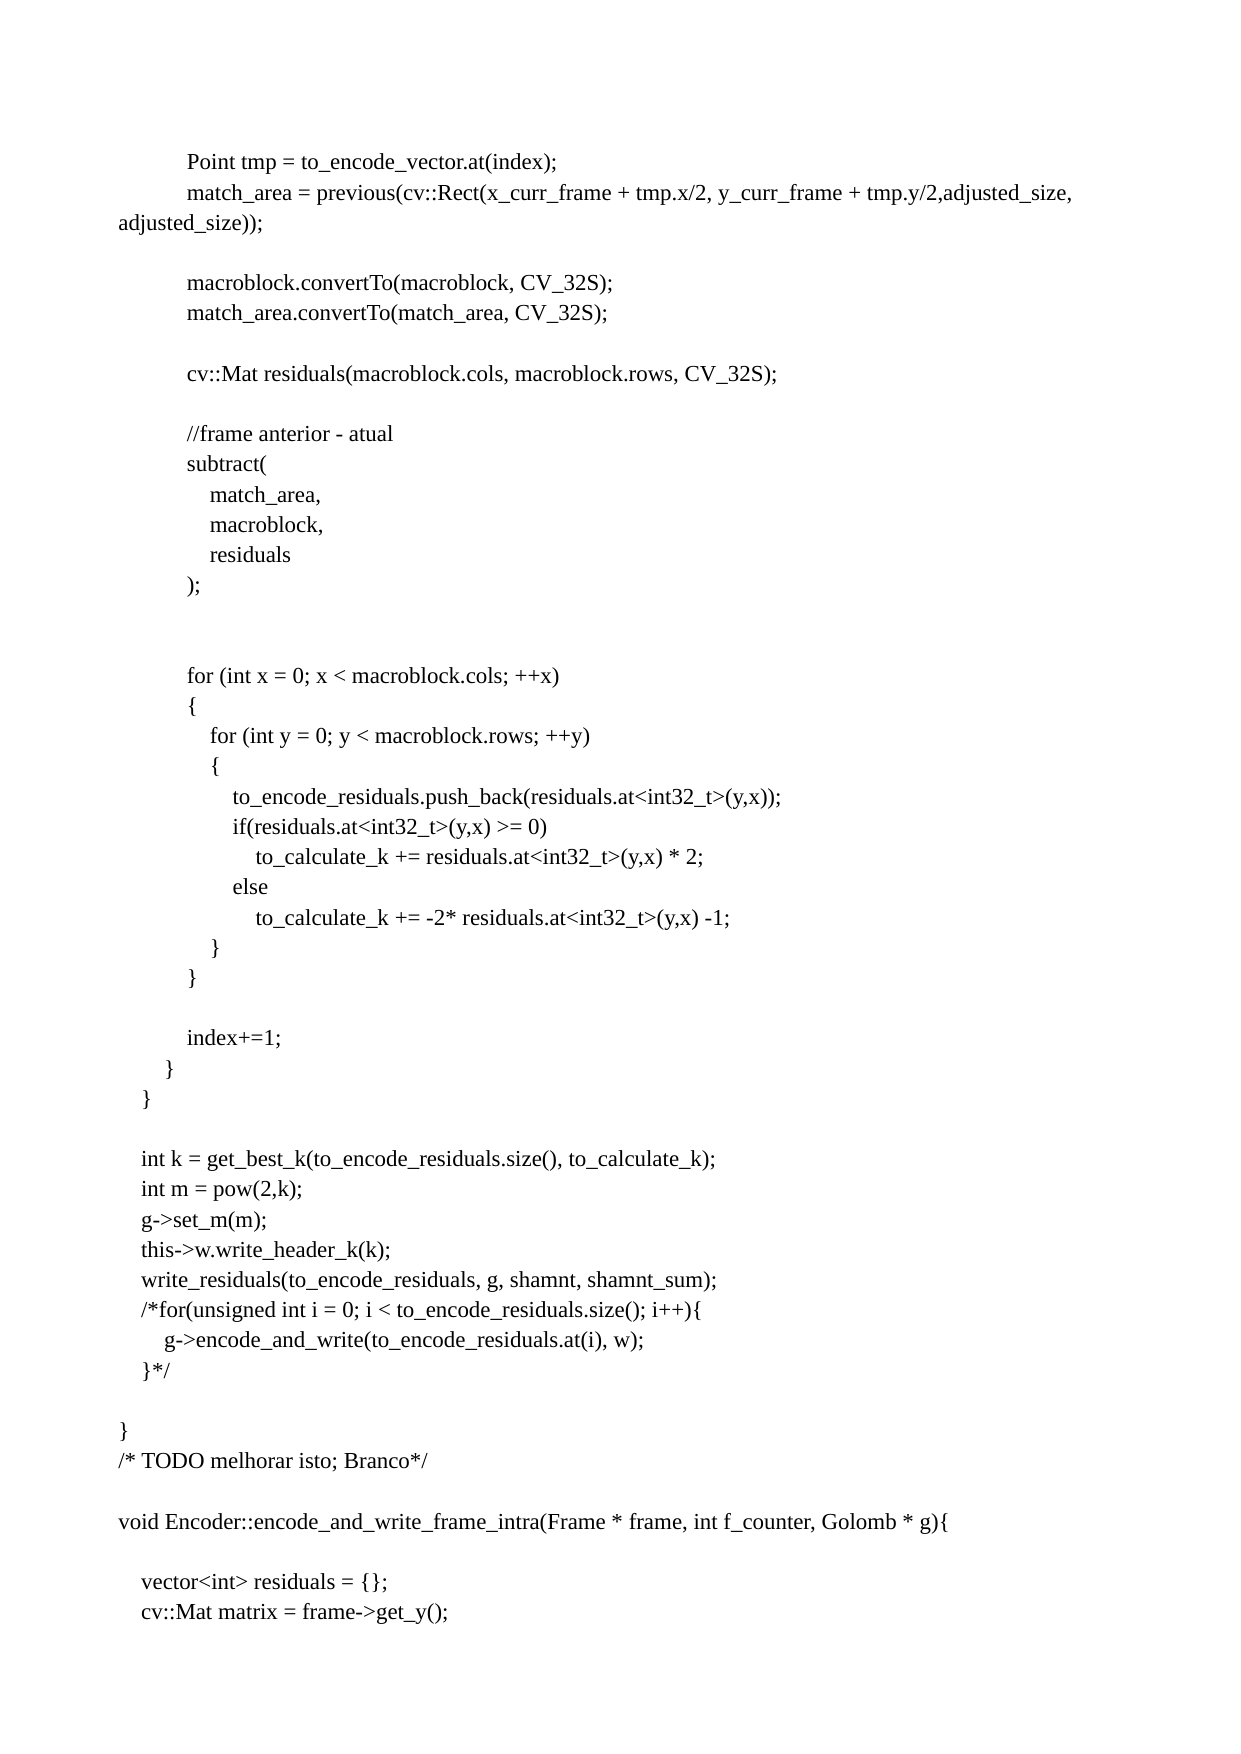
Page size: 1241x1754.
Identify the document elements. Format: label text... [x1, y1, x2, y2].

text } [118, 1054, 1122, 1081]
text index+=1; [118, 1024, 1122, 1051]
text cv::Mat matrix = frame->get_y(); [118, 1598, 1122, 1625]
text match_area, [118, 481, 1122, 507]
text write_residuals(to_encode_residuals, g, shamnt, shamnt_sum); [118, 1266, 1122, 1292]
text }*/ [118, 1357, 1122, 1383]
text to_calculate_k += residuals.at<int32_t>(y,x) * 2; [118, 843, 1122, 869]
text g->encode_and_write(to_encode_residuals.at(i), w); [118, 1326, 1122, 1353]
text vector<int> residuals = {}; [118, 1568, 1122, 1594]
text int m = pow(2,k); [118, 1175, 1122, 1202]
text subtract( [118, 450, 1122, 477]
text //frame anterior - atual [118, 420, 1122, 447]
text { [118, 752, 1122, 779]
text macroblock.convertTo(macroblock, CV_32S); [118, 269, 1122, 296]
text int k = get_best_k(to_encode_residuals.size(), to_calculate_k); [118, 1145, 1122, 1172]
text /*for(unsigned int i = 0; i < to_encode_residuals.size(); i++){ [118, 1296, 1122, 1323]
text } [118, 1085, 1122, 1111]
text void Encoder::encode_and_write_frame_intra(Frame * frame, int f_counter, Golomb * g){ [118, 1508, 1122, 1534]
text match_area = previous(cv::Rect(x_curr_frame + tmp.x/2, y_curr_frame + tmp.y/2,adjusted_size, adjusted_size)); [118, 178, 1122, 235]
text for (int y = 0; y < macroblock.rows; ++y) [118, 722, 1122, 749]
text { [118, 692, 1122, 718]
text g->set_m(m); [118, 1206, 1122, 1232]
text match_area.convertTo(match_area, CV_32S); [118, 299, 1122, 326]
text cv::Mat residuals(macroblock.cols, macroblock.rows, CV_32S); [118, 360, 1122, 386]
text residuals [118, 541, 1122, 567]
text ); [118, 571, 1122, 598]
text macroblock, [118, 511, 1122, 537]
text to_encode_residuals.push_back(residuals.at<int32_t>(y,x)); [118, 783, 1122, 809]
text for (int x = 0; x < macroblock.cols; ++x) [118, 662, 1122, 688]
text /* TODO melhorar isto; Branco*/ [118, 1447, 1122, 1474]
text if(residuals.at<int32_t>(y,x) >= 0) [118, 813, 1122, 839]
text } [118, 1417, 1122, 1443]
text to_calculate_k += -2* residuals.at<int32_t>(y,x) -1; [118, 903, 1122, 930]
text this->w.write_header_k(k); [118, 1236, 1122, 1262]
text Point tmp = to_encode_vector.at(index); [118, 148, 1122, 175]
text } [118, 934, 1122, 960]
text } [118, 964, 1122, 990]
text else [118, 873, 1122, 900]
